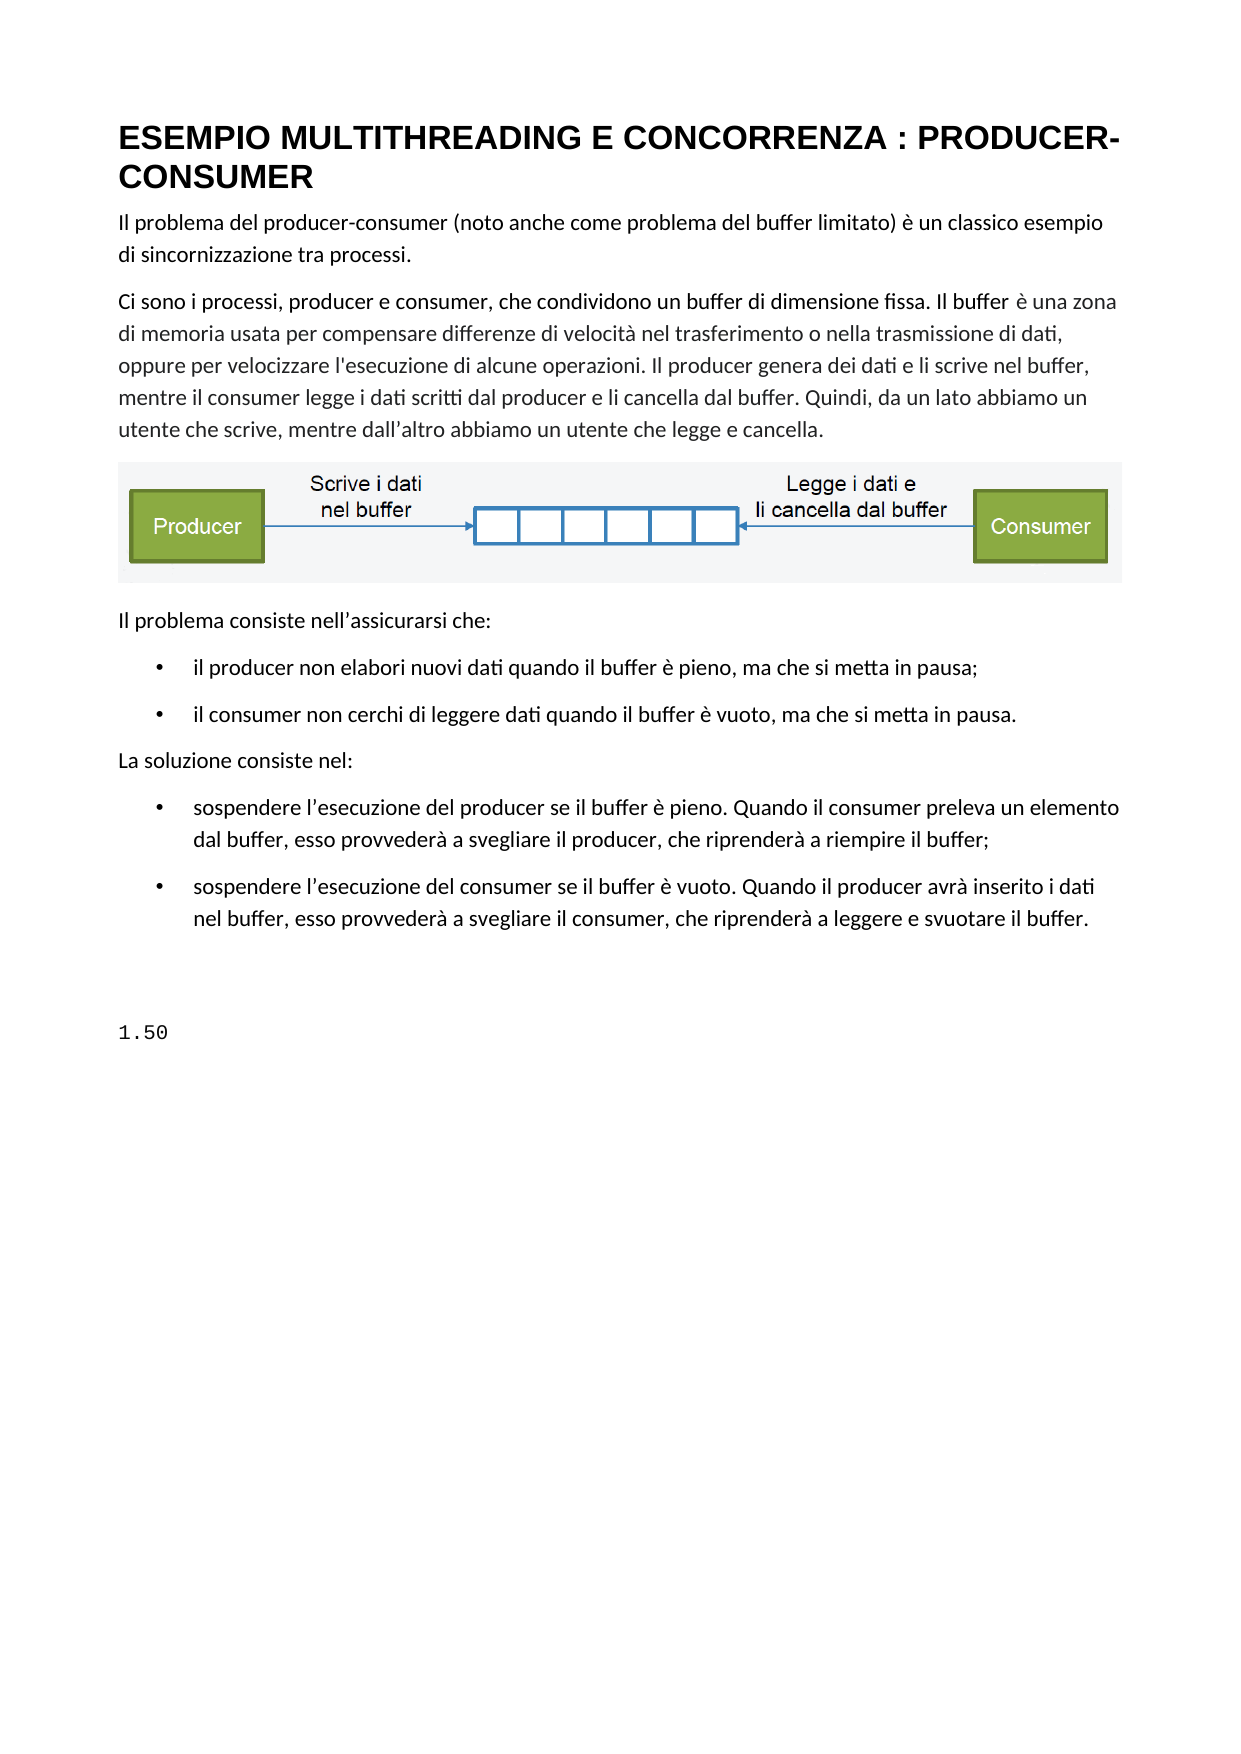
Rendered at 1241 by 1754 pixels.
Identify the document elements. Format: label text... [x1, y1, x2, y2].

text Il problema del producer-consumer (noto anche come problema del buffer limitato) è un classico esempio di sincornizzazione tra processi. [118, 208, 1122, 268]
text 1.50 [118, 1022, 1122, 1046]
list il producer non elabori nuovi dati quando il buffer è pieno, ma che si metta in pausa; [156, 653, 1122, 681]
text Il problema consiste nell’assicurarsi che: [118, 606, 1122, 634]
picture [118, 462, 1123, 583]
list il consumer non cerchi di leggere dati quando il buffer è vuoto, ma che si metta in pausa. [156, 700, 1122, 728]
text La soluzione consiste nel: [118, 747, 1122, 774]
text Ci sono i processi, producer e consumer, che condividono un buffer di dimensione fissa. Il buffer è una zona di memoria usata per compensare differenze di velocità nel trasferimento o nella trasmissione di dati, oppure per velocizzare l'esecuzione di alcune operazioni. Il producer genera dei dati e li scrive nel buffer, mentre il consumer legge i dati scritti dal producer e li cancella dal buffer. Quindi, da un lato abbiamo un utente che scrive, mentre dall’altro abbiamo un utente che legge e cancella. [118, 287, 1122, 444]
list sospendere l’esecuzione del producer se il buffer è pieno. Quando il consumer preleva un elemento dal buffer, esso provvederà a svegliare il producer, che riprenderà a riempire il buffer; [156, 793, 1122, 853]
list sospendere l’esecuzione del consumer se il buffer è vuoto. Quando il producer avrà inserito i dati nel buffer, esso provvederà a svegliare il consumer, che riprenderà a leggere e svuotare il buffer. [156, 872, 1122, 932]
subtitle ESEMPIO MULTITHREADING E CONCORRENZA : PRODUCER-CONSUMER [118, 118, 1122, 195]
